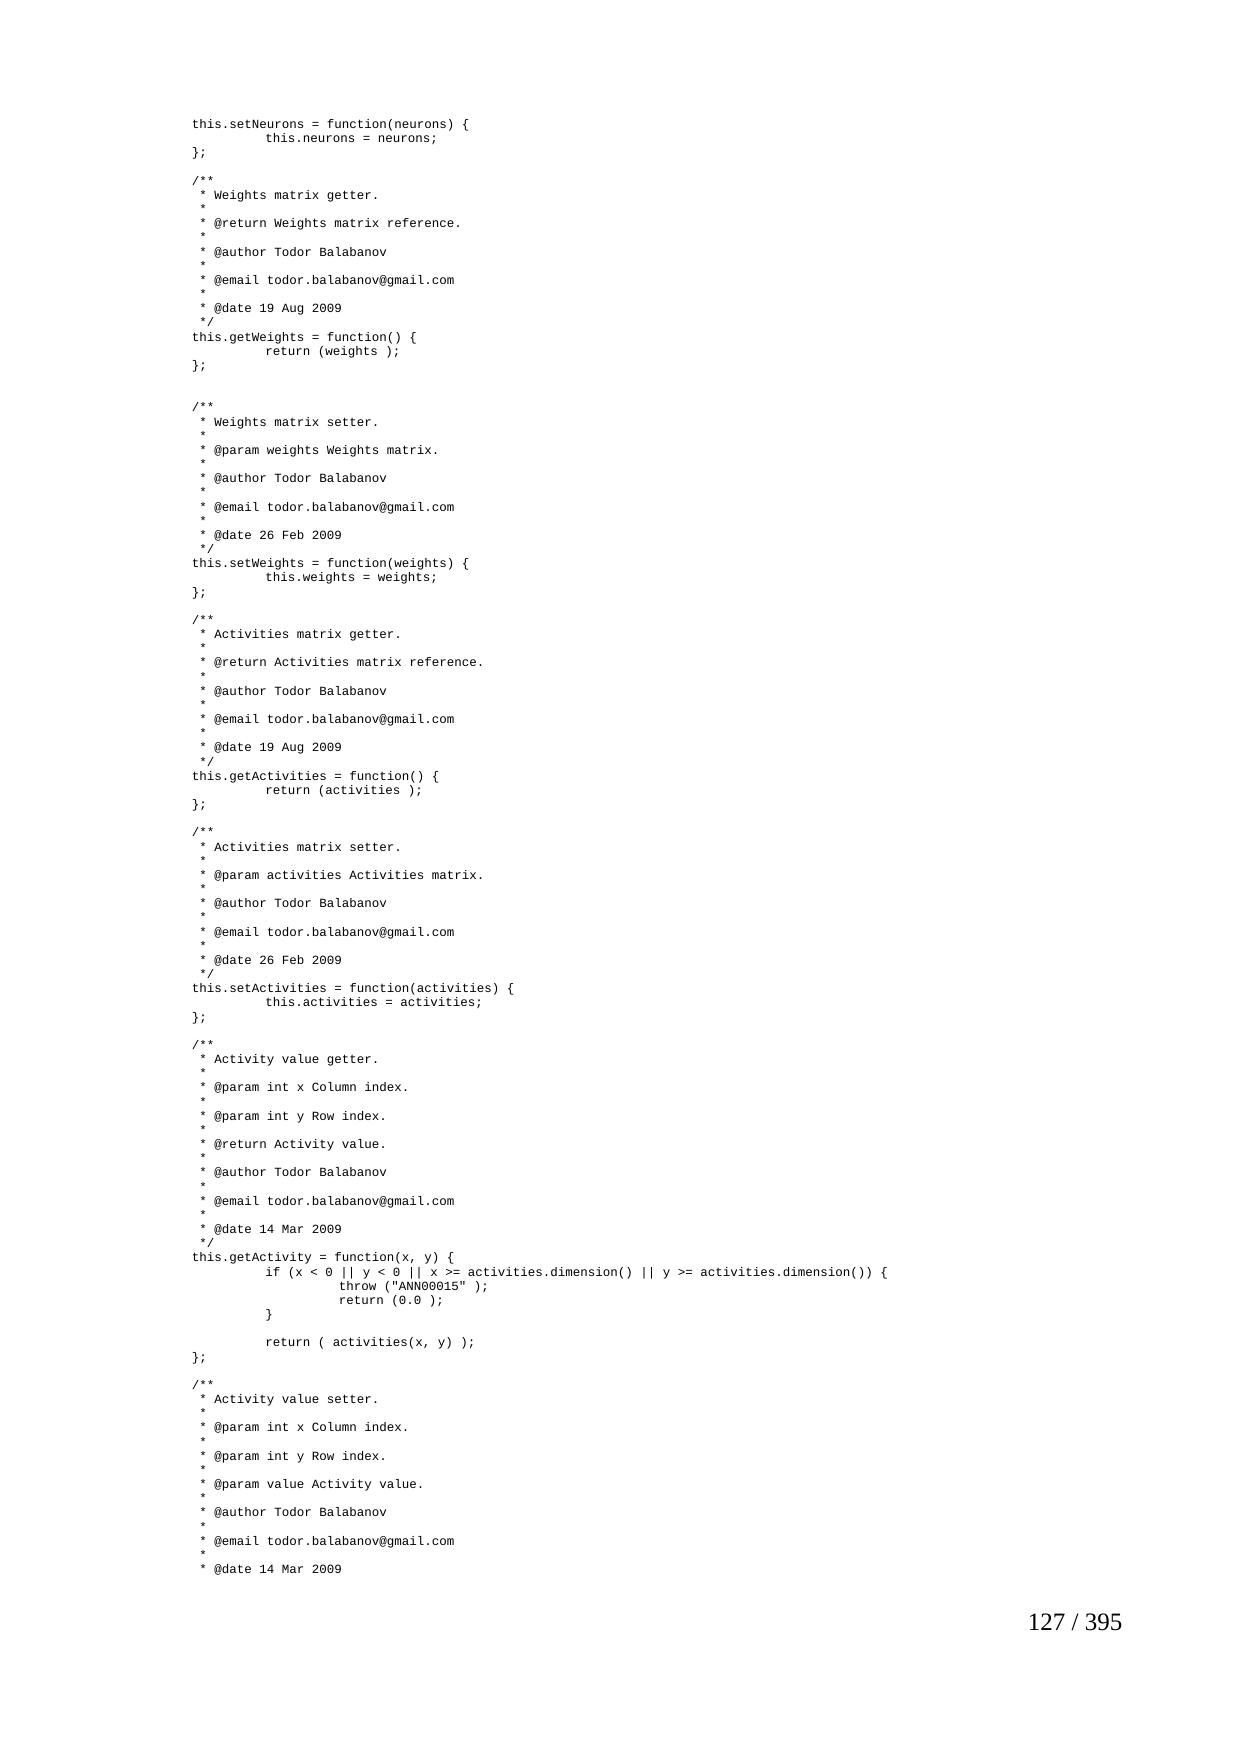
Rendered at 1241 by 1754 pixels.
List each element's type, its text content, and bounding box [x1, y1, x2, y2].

text * Weights matrix getter. [118, 189, 1122, 203]
text * @author Todor Balabanov [118, 685, 1122, 699]
text * [118, 1067, 1122, 1081]
text }; [118, 798, 1122, 812]
text } [118, 1308, 1122, 1322]
text }; [118, 146, 1122, 161]
text * @email todor.balabanov@gmail.com [118, 1535, 1122, 1549]
text /** [118, 1039, 1122, 1053]
text * [118, 727, 1122, 741]
text * @return Weights matrix reference. [118, 217, 1122, 231]
text }; [118, 359, 1122, 373]
text * Weights matrix setter. [118, 416, 1122, 430]
text /** [118, 614, 1122, 628]
text * @param value Activity value. [118, 1478, 1122, 1492]
text return ( activities(x, y) ); [118, 1336, 1122, 1351]
text */ [118, 968, 1122, 982]
text * @date 14 Mar 2009 [118, 1223, 1122, 1237]
text * [118, 699, 1122, 713]
text this.getActivities = function() { [118, 770, 1122, 784]
text this.setActivities = function(activities) { [118, 982, 1122, 996]
text * @date 26 Feb 2009 [118, 954, 1122, 968]
text * [118, 231, 1122, 246]
text * [118, 1464, 1122, 1478]
text * [118, 430, 1122, 444]
text */ [118, 1237, 1122, 1251]
text * [118, 642, 1122, 656]
text }; [118, 1011, 1122, 1025]
text /** [118, 1379, 1122, 1393]
text * @author Todor Balabanov [118, 1166, 1122, 1181]
text * @email todor.balabanov@gmail.com [118, 1195, 1122, 1209]
text * @param int y Row index. [118, 1450, 1122, 1464]
text */ [118, 756, 1122, 770]
text return (0.0 ); [118, 1294, 1122, 1308]
text * [118, 458, 1122, 472]
text * [118, 1181, 1122, 1195]
text * [118, 1436, 1122, 1450]
text * @author Todor Balabanov [118, 897, 1122, 911]
text throw ("ANN00015" ); [118, 1280, 1122, 1294]
text * [118, 260, 1122, 274]
text * @param int x Column index. [118, 1421, 1122, 1436]
text /** [118, 401, 1122, 416]
text * @param int y Row index. [118, 1110, 1122, 1124]
text * Activities matrix setter. [118, 841, 1122, 855]
text * [118, 855, 1122, 869]
text * [118, 940, 1122, 954]
text return (activities ); [118, 784, 1122, 798]
text * @date 14 Mar 2009 [118, 1563, 1122, 1577]
text * [118, 1124, 1122, 1138]
text */ [118, 316, 1122, 331]
text this.getWeights = function() { [118, 331, 1122, 345]
text * [118, 515, 1122, 529]
text * @email todor.balabanov@gmail.com [118, 501, 1122, 515]
text * @email todor.balabanov@gmail.com [118, 274, 1122, 288]
text return (weights ); [118, 345, 1122, 359]
text * @param weights Weights matrix. [118, 444, 1122, 458]
text * Activity value setter. [118, 1393, 1122, 1407]
text * [118, 1521, 1122, 1535]
text * @author Todor Balabanov [118, 472, 1122, 486]
text if (x < 0 || y < 0 || x >= activities.dimension() || y >= activities.dimension()) { [118, 1266, 1122, 1280]
text * [118, 486, 1122, 501]
text * @return Activity value. [118, 1138, 1122, 1152]
text /** [118, 175, 1122, 189]
text this.activities = activities; [118, 996, 1122, 1011]
text * [118, 203, 1122, 217]
text this.setWeights = function(weights) { [118, 557, 1122, 571]
text }; [118, 586, 1122, 600]
text this.weights = weights; [118, 571, 1122, 586]
text * @author Todor Balabanov [118, 246, 1122, 260]
text * Activities matrix getter. [118, 628, 1122, 642]
text * @email todor.balabanov@gmail.com [118, 926, 1122, 940]
text * [118, 1492, 1122, 1506]
text this.neurons = neurons; [118, 132, 1122, 146]
text * Activity value getter. [118, 1053, 1122, 1067]
text * @author Todor Balabanov [118, 1506, 1122, 1521]
text * [118, 671, 1122, 685]
text * [118, 1152, 1122, 1166]
text */ [118, 543, 1122, 557]
text this.setNeurons = function(neurons) { [118, 118, 1122, 132]
text * [118, 1549, 1122, 1563]
text * [118, 883, 1122, 897]
text * [118, 1407, 1122, 1421]
text * @param activities Activities matrix. [118, 869, 1122, 883]
text * [118, 1209, 1122, 1223]
text /** [118, 826, 1122, 841]
text * @date 19 Aug 2009 [118, 741, 1122, 756]
text * @date 26 Feb 2009 [118, 529, 1122, 543]
text * @return Activities matrix reference. [118, 656, 1122, 671]
text * @param int x Column index. [118, 1081, 1122, 1096]
text this.getActivity = function(x, y) { [118, 1251, 1122, 1266]
text }; [118, 1351, 1122, 1365]
text * [118, 288, 1122, 302]
text * [118, 1096, 1122, 1110]
text * [118, 911, 1122, 926]
text * @email todor.balabanov@gmail.com [118, 713, 1122, 727]
text * @date 19 Aug 2009 [118, 302, 1122, 316]
